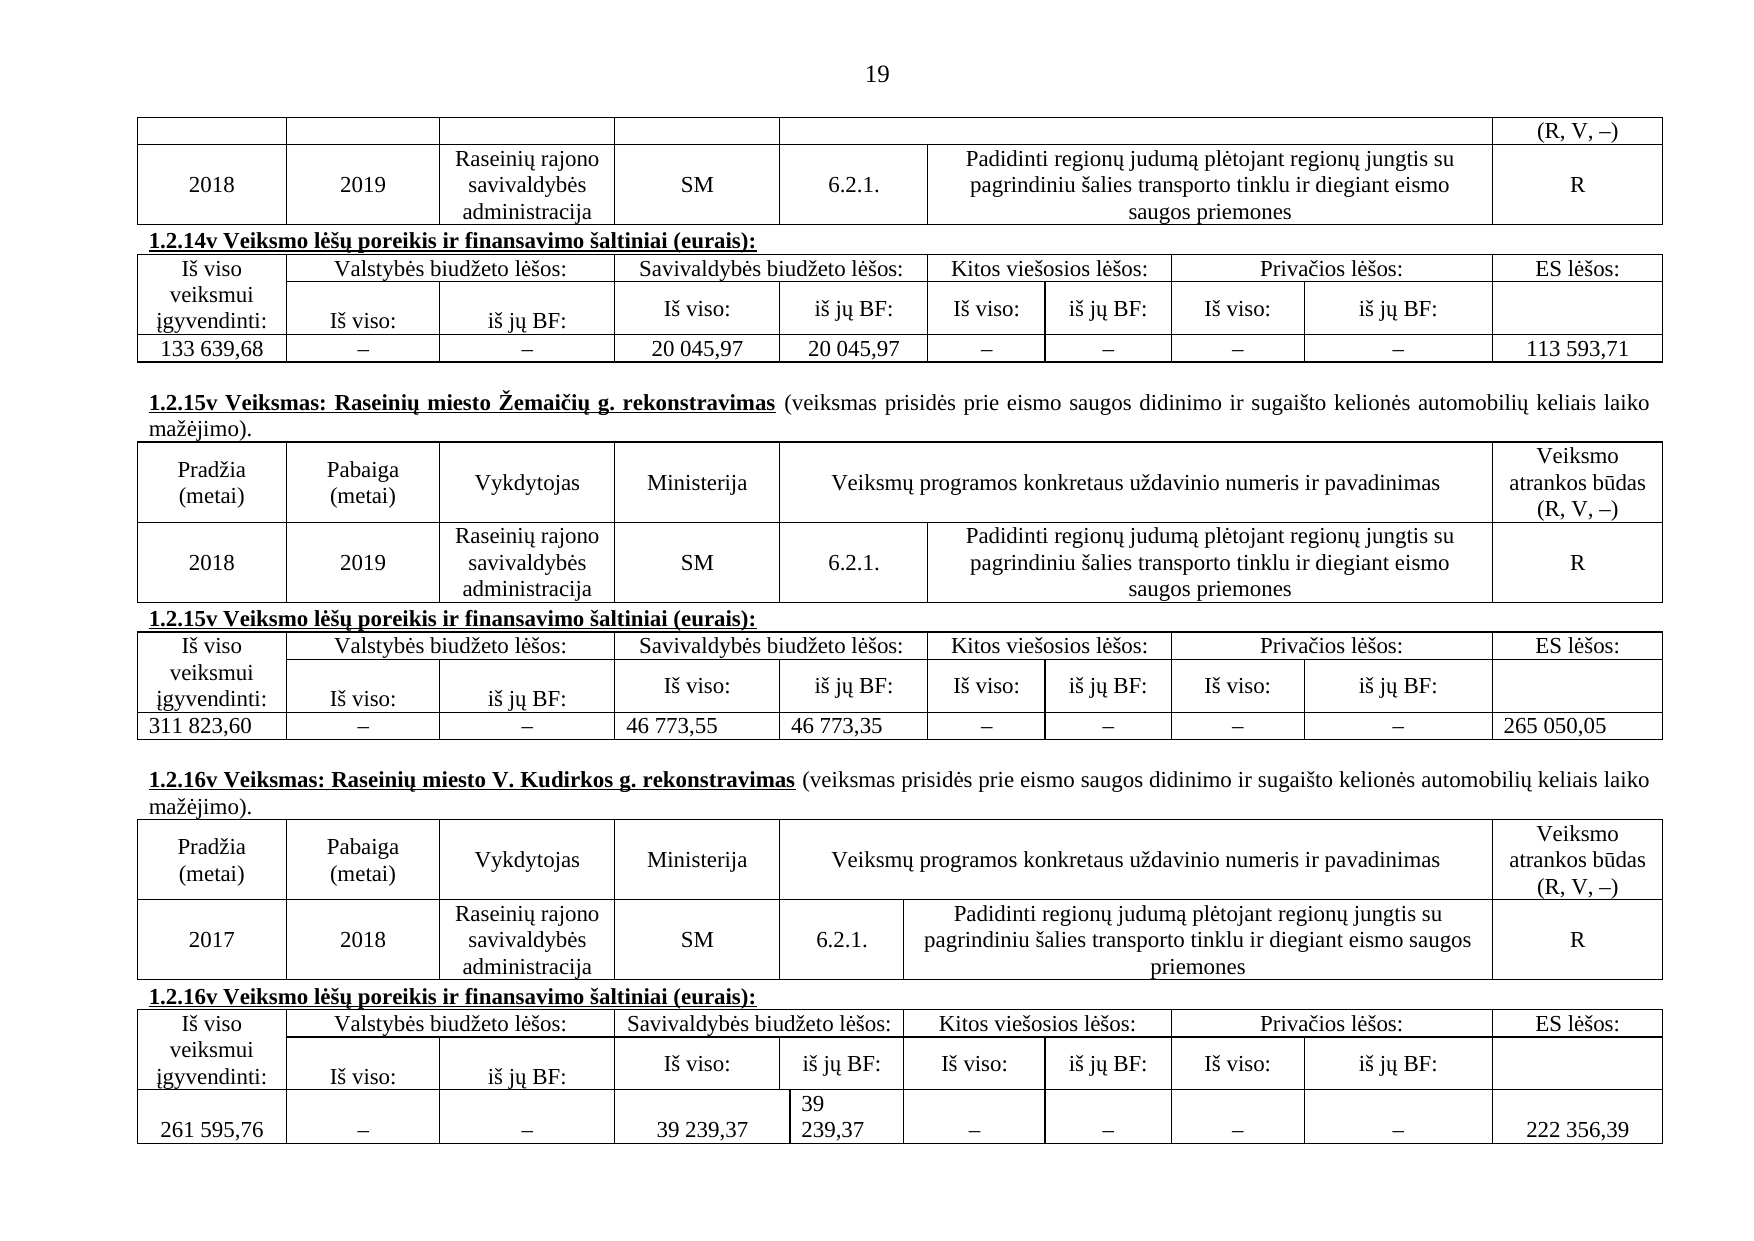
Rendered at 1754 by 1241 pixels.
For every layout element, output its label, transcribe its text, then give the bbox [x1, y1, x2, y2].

table_cell Iš viso veiksmui įgyvendinti: [138, 633, 286, 712]
table_cell – [928, 713, 1044, 739]
table_cell [1493, 282, 1662, 334]
table_cell – [1046, 1090, 1171, 1143]
table_cell [128, 224, 137, 254]
table_cell 2019 [287, 145, 439, 224]
table_cell Padidinti regionų judumą plėtojant regionų jungtis su pagrindiniu šalies transporto tinklu ir diegiant eismo saugos priemones [904, 900, 1492, 979]
table_cell Kitos viešosios lėšos: [928, 255, 1171, 281]
table_cell [1663, 522, 1692, 602]
table_cell [128, 602, 137, 631]
table_cell – [287, 713, 439, 739]
table_cell Pabaiga (metai) [287, 443, 439, 522]
table_cell R [1493, 900, 1662, 979]
table_cell Veiksmų programos konkretaus uždavinio numeris ir pavadinimas [780, 820, 1492, 899]
table_cell – [1305, 713, 1492, 739]
table_cell R [1493, 523, 1662, 602]
table_cell – [1172, 1090, 1304, 1143]
table_cell 265 050,05 [1493, 713, 1662, 739]
table_cell [128, 334, 137, 361]
table_cell iš jų BF: [780, 660, 927, 712]
table_cell – [1305, 1090, 1492, 1143]
table_cell iš jų BF: [440, 660, 614, 712]
table_cell [1663, 819, 1692, 899]
table_cell – [928, 335, 1044, 361]
table_cell Veiksmo atrankos būdas (R, V, –) [1493, 443, 1662, 522]
table_cell [1663, 602, 1692, 631]
table_cell [780, 118, 1492, 144]
table_cell iš jų BF: [1046, 1038, 1171, 1089]
table_cell Privačios lėšos: [1172, 1010, 1492, 1036]
table_cell [1663, 144, 1692, 224]
table_cell 2017 [138, 900, 286, 979]
table_cell Savivaldybės biudžeto lėšos: [615, 255, 927, 281]
table_cell [1663, 1036, 1692, 1089]
table_cell – [1172, 335, 1304, 361]
table_cell Iš viso: [1172, 1038, 1304, 1089]
table_cell 1.2.16v Veiksmo lėšų poreikis ir finansavimo šaltiniai (eurais): [137, 980, 1663, 1009]
table_cell [287, 118, 439, 144]
table_cell 6.2.1. [780, 900, 903, 979]
table_cell [1493, 660, 1662, 712]
table_cell – [1172, 713, 1304, 739]
table_cell Padidinti regionų judumą plėtojant regionų jungtis su pagrindiniu šalies transporto tinklu ir diegiant eismo saugos priemones [928, 523, 1492, 602]
table_cell Iš viso veiksmui įgyvendinti: [138, 255, 286, 334]
table_cell Iš viso: [615, 1038, 779, 1089]
table_cell [128, 899, 137, 979]
table_cell Valstybės biudžeto lėšos: [287, 1010, 614, 1036]
table_cell [440, 118, 614, 144]
table_cell [1663, 739, 1692, 819]
table_cell [128, 441, 137, 522]
table_cell 2018 [287, 900, 439, 979]
table_cell [1663, 712, 1692, 739]
table_cell 133 639,68 [138, 335, 286, 361]
table_cell Iš viso: [928, 660, 1044, 712]
table_cell Vykdytojas [440, 443, 614, 522]
table_cell 2018 [138, 145, 286, 224]
table_cell [1663, 334, 1692, 361]
table_cell 311 823,60 [138, 713, 286, 739]
table_cell Privačios lėšos: [1172, 633, 1492, 659]
table_cell 6.2.1. [780, 523, 927, 602]
table_cell 222 356,39 [1493, 1090, 1662, 1143]
table_cell – [287, 335, 439, 361]
table_cell Iš viso: [928, 282, 1044, 334]
table_cell [128, 819, 137, 899]
table_cell Iš viso: [615, 660, 779, 712]
table_cell Pradžia (metai) [138, 443, 286, 522]
table_cell [128, 522, 137, 602]
table_cell [128, 361, 137, 441]
table_cell [128, 979, 137, 1009]
table_cell Veiksmo atrankos būdas (R, V, –) [1493, 820, 1662, 899]
table_cell Savivaldybės biudžeto lėšos: [615, 1010, 903, 1036]
table_cell iš jų BF: [1305, 282, 1492, 334]
table_cell Iš viso veiksmui įgyvendinti: [138, 1010, 286, 1089]
table_cell (R, V, –) [1493, 118, 1662, 144]
table_cell 2018 [138, 523, 286, 602]
table_cell [1663, 224, 1692, 254]
table_cell – [440, 1090, 614, 1143]
table_cell Iš viso: [287, 660, 439, 712]
table_cell [128, 631, 137, 659]
table_cell 261 595,76 [138, 1090, 286, 1143]
table_cell Pabaiga (metai) [287, 820, 439, 899]
table_cell [1493, 1038, 1662, 1089]
table_cell – [904, 1090, 1044, 1143]
table_cell Ministerija [615, 820, 779, 899]
table_cell Kitos viešosios lėšos: [904, 1010, 1171, 1036]
table_cell [1663, 899, 1692, 979]
table_cell 113 593,71 [1493, 335, 1662, 361]
table_cell Valstybės biudžeto lėšos: [287, 255, 614, 281]
table_cell Ministerija [615, 443, 779, 522]
table_cell [1663, 254, 1692, 281]
table_cell iš jų BF: [780, 282, 927, 334]
table_cell Iš viso: [904, 1038, 1044, 1089]
table_cell SM [615, 523, 779, 602]
table_cell R [1493, 145, 1662, 224]
table_cell – [440, 713, 614, 739]
table_cell ES lėšos: [1493, 1010, 1662, 1036]
table_cell – [1046, 335, 1171, 361]
table_cell iš jų BF: [440, 282, 614, 334]
table_cell iš jų BF: [780, 1038, 903, 1089]
table_cell [128, 1036, 137, 1089]
table_cell Valstybės biudžeto lėšos: [287, 633, 614, 659]
table_cell 46 773,55 [615, 713, 779, 739]
table_cell Iš viso: [615, 282, 779, 334]
table_cell Vykdytojas [440, 820, 614, 899]
table_cell SM [615, 900, 779, 979]
table_cell [615, 118, 779, 144]
table_cell Iš viso: [1172, 282, 1304, 334]
table_cell 20 045,97 [615, 335, 779, 361]
table_cell [128, 117, 137, 144]
table_cell [1663, 361, 1692, 441]
table_cell [1663, 281, 1692, 334]
table_cell ES lėšos: [1493, 255, 1662, 281]
table_cell Iš viso: [1172, 660, 1304, 712]
table_cell [1663, 631, 1692, 659]
table_cell – [1046, 713, 1171, 739]
table_cell [1663, 1089, 1692, 1143]
table_cell Raseinių rajono savivaldybės administracija [440, 145, 614, 224]
table_cell – [287, 1090, 439, 1143]
table_cell 1.2.15v Veiksmas: Raseinių miesto Žemaičių g. rekonstravimas (veiksmas prisidės prie eismo saugos didinimo ir sugaišto kelionės automobilių keliais laiko mažėjimo). [137, 363, 1663, 441]
table_cell 6.2.1. [780, 145, 927, 224]
table_cell Iš viso: [287, 1038, 439, 1089]
table_cell [1663, 659, 1692, 712]
table_cell [128, 281, 137, 334]
table_cell 1.2.14v Veiksmo lėšų poreikis ir finansavimo šaltiniai (eurais): [137, 225, 1663, 254]
table_cell iš jų BF: [1305, 660, 1492, 712]
table_cell Padidinti regionų judumą plėtojant regionų jungtis su pagrindiniu šalies transporto tinklu ir diegiant eismo saugos priemones [928, 145, 1492, 224]
table_cell iš jų BF: [1305, 1038, 1492, 1089]
table_cell [1663, 1009, 1692, 1036]
table_cell [128, 1089, 137, 1143]
table_cell Savivaldybės biudžeto lėšos: [615, 633, 927, 659]
table_cell Veiksmų programos konkretaus uždavinio numeris ir pavadinimas [780, 443, 1492, 522]
table_cell – [1305, 335, 1492, 361]
table_cell 39 239,37 [615, 1090, 789, 1143]
table_cell [1663, 117, 1692, 144]
table_cell [128, 739, 137, 819]
table_cell – [440, 335, 614, 361]
table_cell Pradžia (metai) [138, 820, 286, 899]
table_cell 1.2.16v Veiksmas: Raseinių miesto V. Kudirkos g. rekonstravimas (veiksmas prisidės prie eismo saugos didinimo ir sugaišto kelionės automobilių keliais laiko mažėjimo). [137, 740, 1663, 819]
table_cell Kitos viešosios lėšos: [928, 633, 1171, 659]
table_cell Raseinių rajono savivaldybės administracija [440, 900, 614, 979]
table_cell 1.2.15v Veiksmo lėšų poreikis ir finansavimo šaltiniai (eurais): [137, 603, 1663, 631]
table_cell Iš viso: [287, 282, 439, 334]
table_cell [128, 254, 137, 281]
table_cell Raseinių rajono savivaldybės administracija [440, 523, 614, 602]
table_cell iš jų BF: [1046, 282, 1171, 334]
table_cell ES lėšos: [1493, 633, 1662, 659]
table_cell iš jų BF: [440, 1038, 614, 1089]
table_cell [128, 659, 137, 712]
table_cell [128, 144, 137, 224]
table_cell [1663, 441, 1692, 522]
table_cell Privačios lėšos: [1172, 255, 1492, 281]
table_cell iš jų BF: [1046, 660, 1171, 712]
table_cell [128, 1009, 137, 1036]
table_cell 2019 [287, 523, 439, 602]
table_cell 20 045,97 [780, 335, 927, 361]
table_cell 46 773,35 [780, 713, 927, 739]
table_cell SM [615, 145, 779, 224]
table_cell [1663, 979, 1692, 1009]
table_cell [138, 118, 286, 144]
table_cell [128, 712, 137, 739]
table_cell 39 239,37 [791, 1090, 903, 1143]
